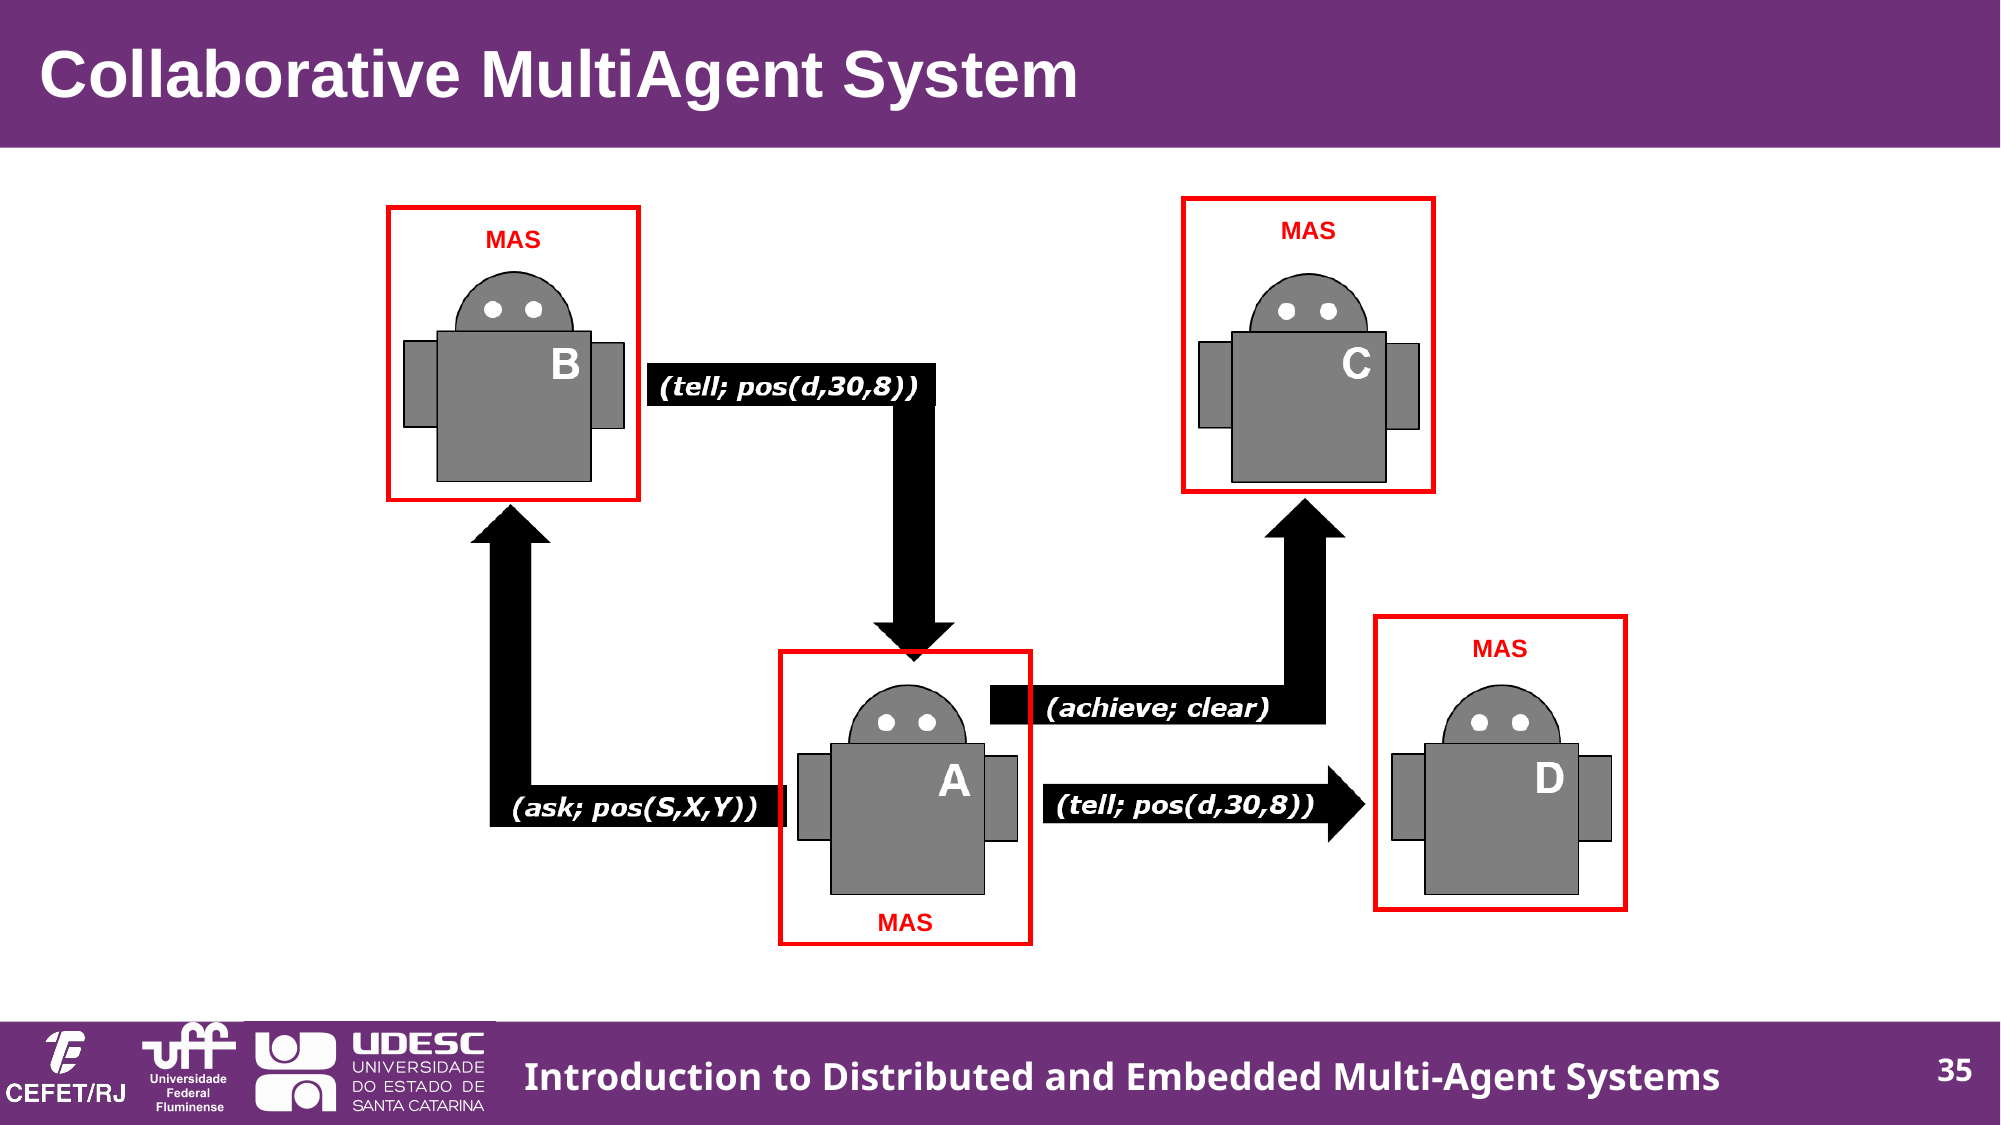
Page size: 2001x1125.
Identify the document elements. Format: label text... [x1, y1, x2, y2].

text_box MAS [780, 651, 1031, 945]
text_box Collaborative MultiAgent System [25, 23, 1999, 119]
picture [141, 1021, 237, 1117]
picture [403, 271, 1612, 895]
picture [244, 1021, 496, 1123]
text_box MAS [388, 207, 639, 501]
picture [6, 1009, 125, 1125]
text_box MAS [1375, 616, 1626, 910]
text_box MAS [1183, 198, 1434, 492]
